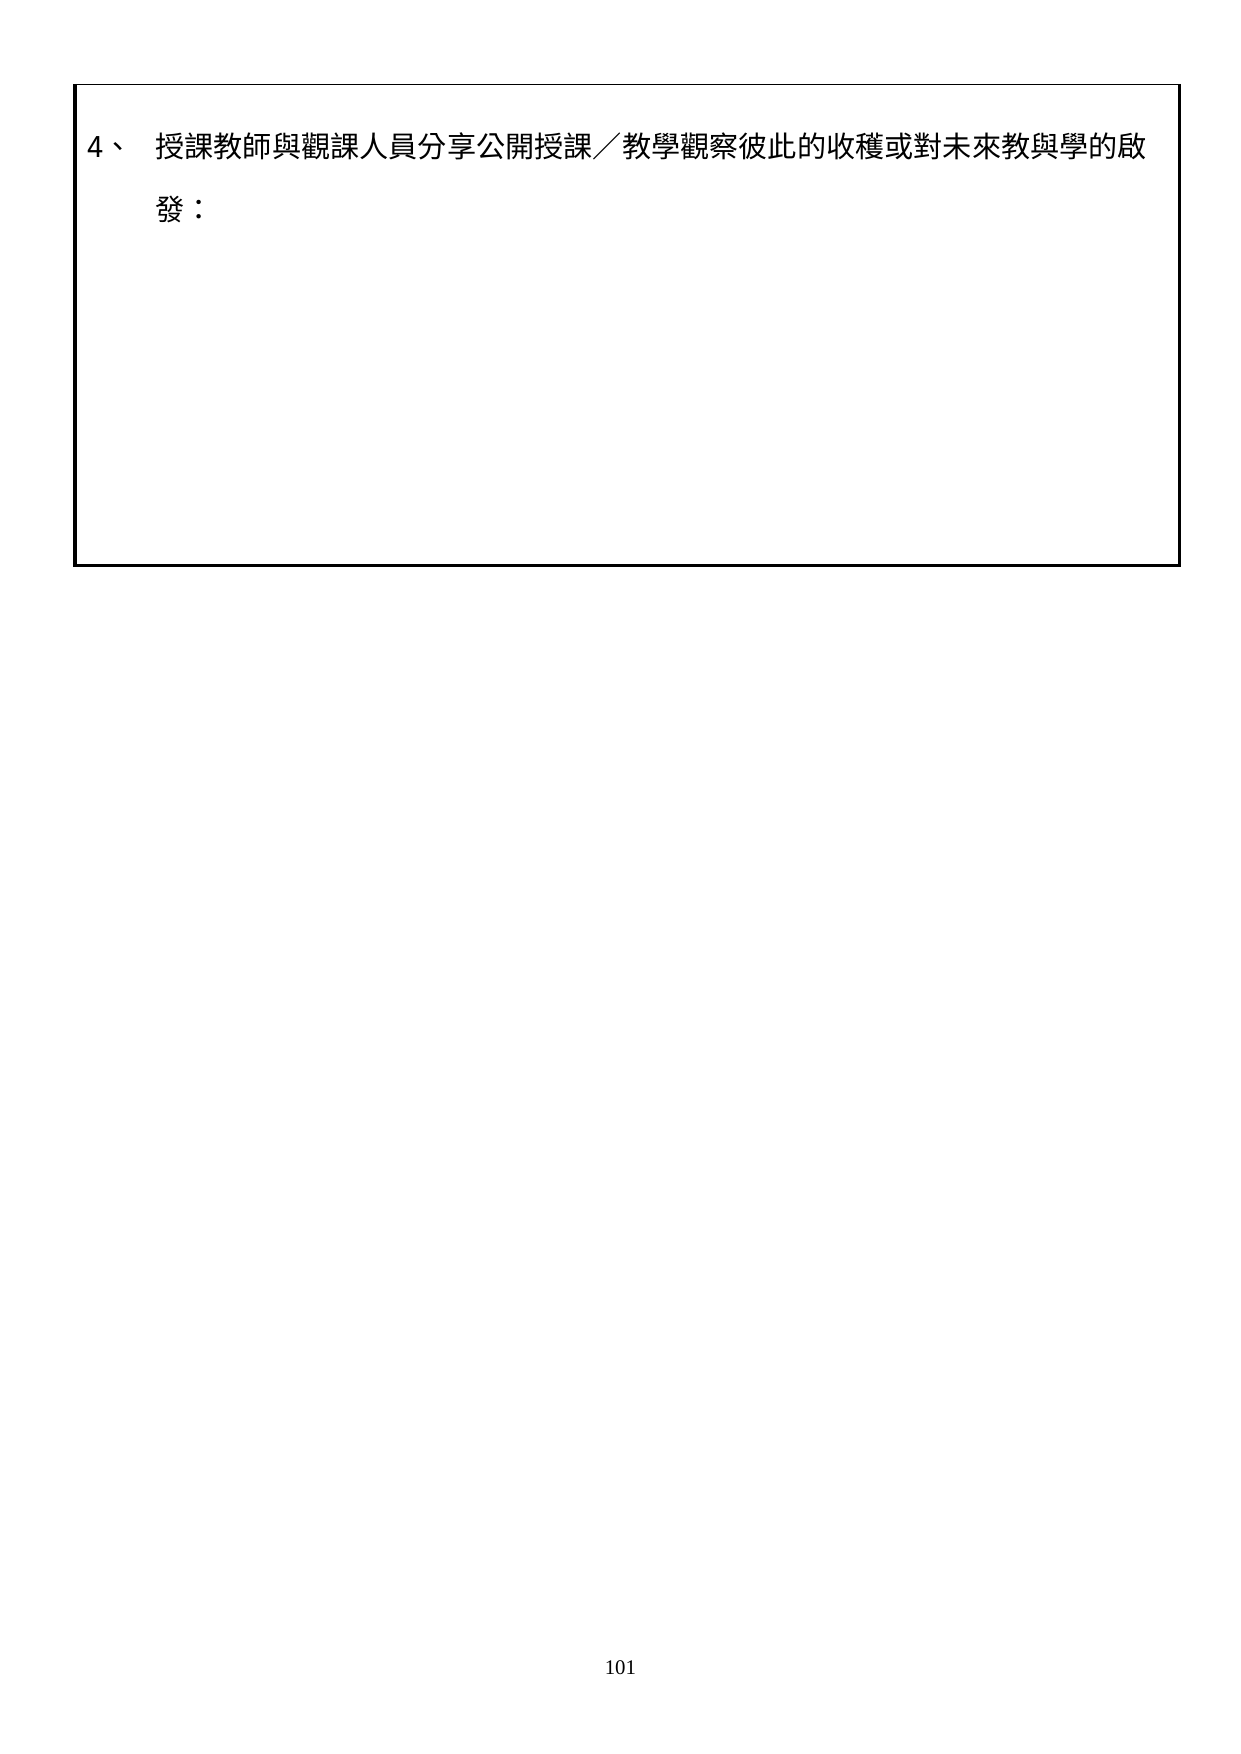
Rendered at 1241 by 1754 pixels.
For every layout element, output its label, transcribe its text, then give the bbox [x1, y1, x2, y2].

table_cell 授課教師與觀課人員分享公開授課∕教學觀察彼此的收穫或對未來教與學的啟發： [77, 85, 1178, 563]
